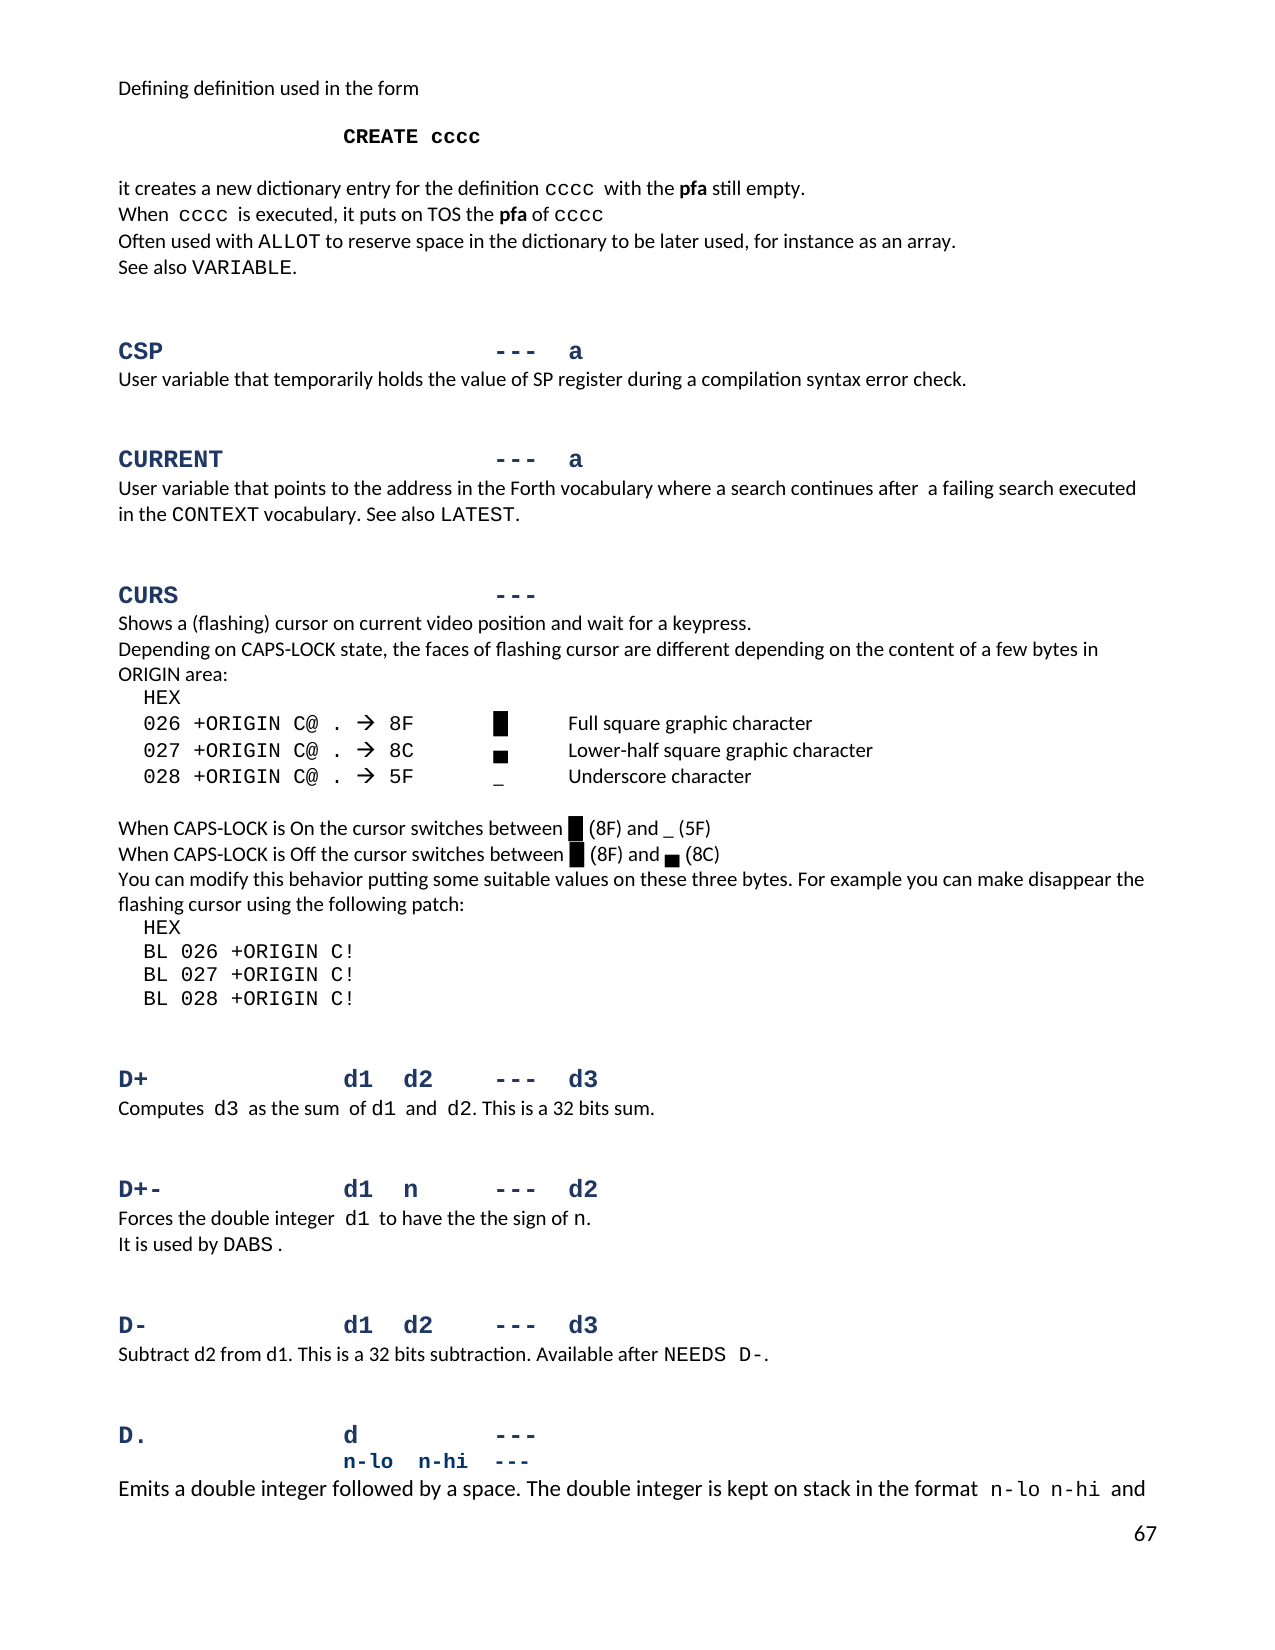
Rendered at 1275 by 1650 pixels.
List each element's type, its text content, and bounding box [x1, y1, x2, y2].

subtitle CSP --- a [118, 338, 1157, 367]
text n-lo n-hi --- [118, 1451, 1157, 1474]
text When CAPS-LOCK is On the cursor switches between █ (8F) and _ (5F) [118, 815, 1157, 841]
text BL 026 +ORIGIN C! [118, 941, 1157, 964]
text You can modify this behavior putting some suitable values on these three bytes. For example you can make disappear the flashing cursor using the following patch: [118, 866, 1157, 917]
subtitle D+- d1 n --- d2 [118, 1176, 1157, 1205]
text CREATE cccc [118, 126, 1157, 149]
subtitle D+ d1 d2 --- d3 [118, 1067, 1157, 1095]
text User variable that temporarily holds the value of SP register during a compilation syntax error check. [118, 367, 1157, 392]
text It is used by DABS . [118, 1231, 1157, 1258]
text BL 028 +ORIGIN C! [118, 988, 1157, 1012]
text 028 +ORIGIN C@ .  5F _ Underscore character [118, 763, 1157, 790]
text 026 +ORIGIN C@ .  8F █ Full square graphic character [118, 711, 1157, 737]
text See also VARIABLE. [118, 254, 1157, 281]
text Forces the double integer d1 to have the the sign of n. [118, 1205, 1157, 1231]
text Emits a double integer followed by a space. The double integer is kept on stack in the format n-lo n-hi and [118, 1474, 1157, 1503]
text Computes d3 as the sum of d1 and d2. This is a 32 bits sum. [118, 1095, 1157, 1121]
text HEX [118, 687, 1157, 711]
text Depending on CAPS-LOCK state, the faces of flashing cursor are different depending on the content of a few bytes in ORIGIN area: [118, 636, 1157, 687]
text Shows a (flashing) cursor on current video position and wait for a keypress. [118, 611, 1157, 636]
text Often used with ALLOT to reserve space in the dictionary to be later used, for instance as an array. [118, 228, 1157, 254]
text Subtract d2 from d1. This is a 32 bits subtraction. Available after NEEDS D-. [118, 1341, 1157, 1367]
text HEX [118, 917, 1157, 941]
text it creates a new dictionary entry for the definition cccc with the pfa still empty. [118, 175, 1157, 201]
text When cccc is executed, it puts on TOS the pfa of cccc [118, 201, 1157, 228]
subtitle CURRENT --- a [118, 447, 1157, 475]
text 027 +ORIGIN C@ .  8C ▄ Lower-half square graphic character [118, 737, 1157, 763]
subtitle D- d1 d2 --- d3 [118, 1313, 1157, 1341]
text When CAPS-LOCK is Off the cursor switches between █ (8F) and ▄ (8C) [118, 841, 1157, 866]
text Defining definition used in the form [118, 75, 1157, 100]
subtitle CURS --- [118, 582, 1157, 611]
subtitle D. d --- [118, 1422, 1157, 1451]
text BL 027 +ORIGIN C! [118, 964, 1157, 988]
text User variable that points to the address in the Forth vocabulary where a search continues after a failing search executed in the CONTEXT vocabulary. See also LATEST. [118, 475, 1157, 527]
